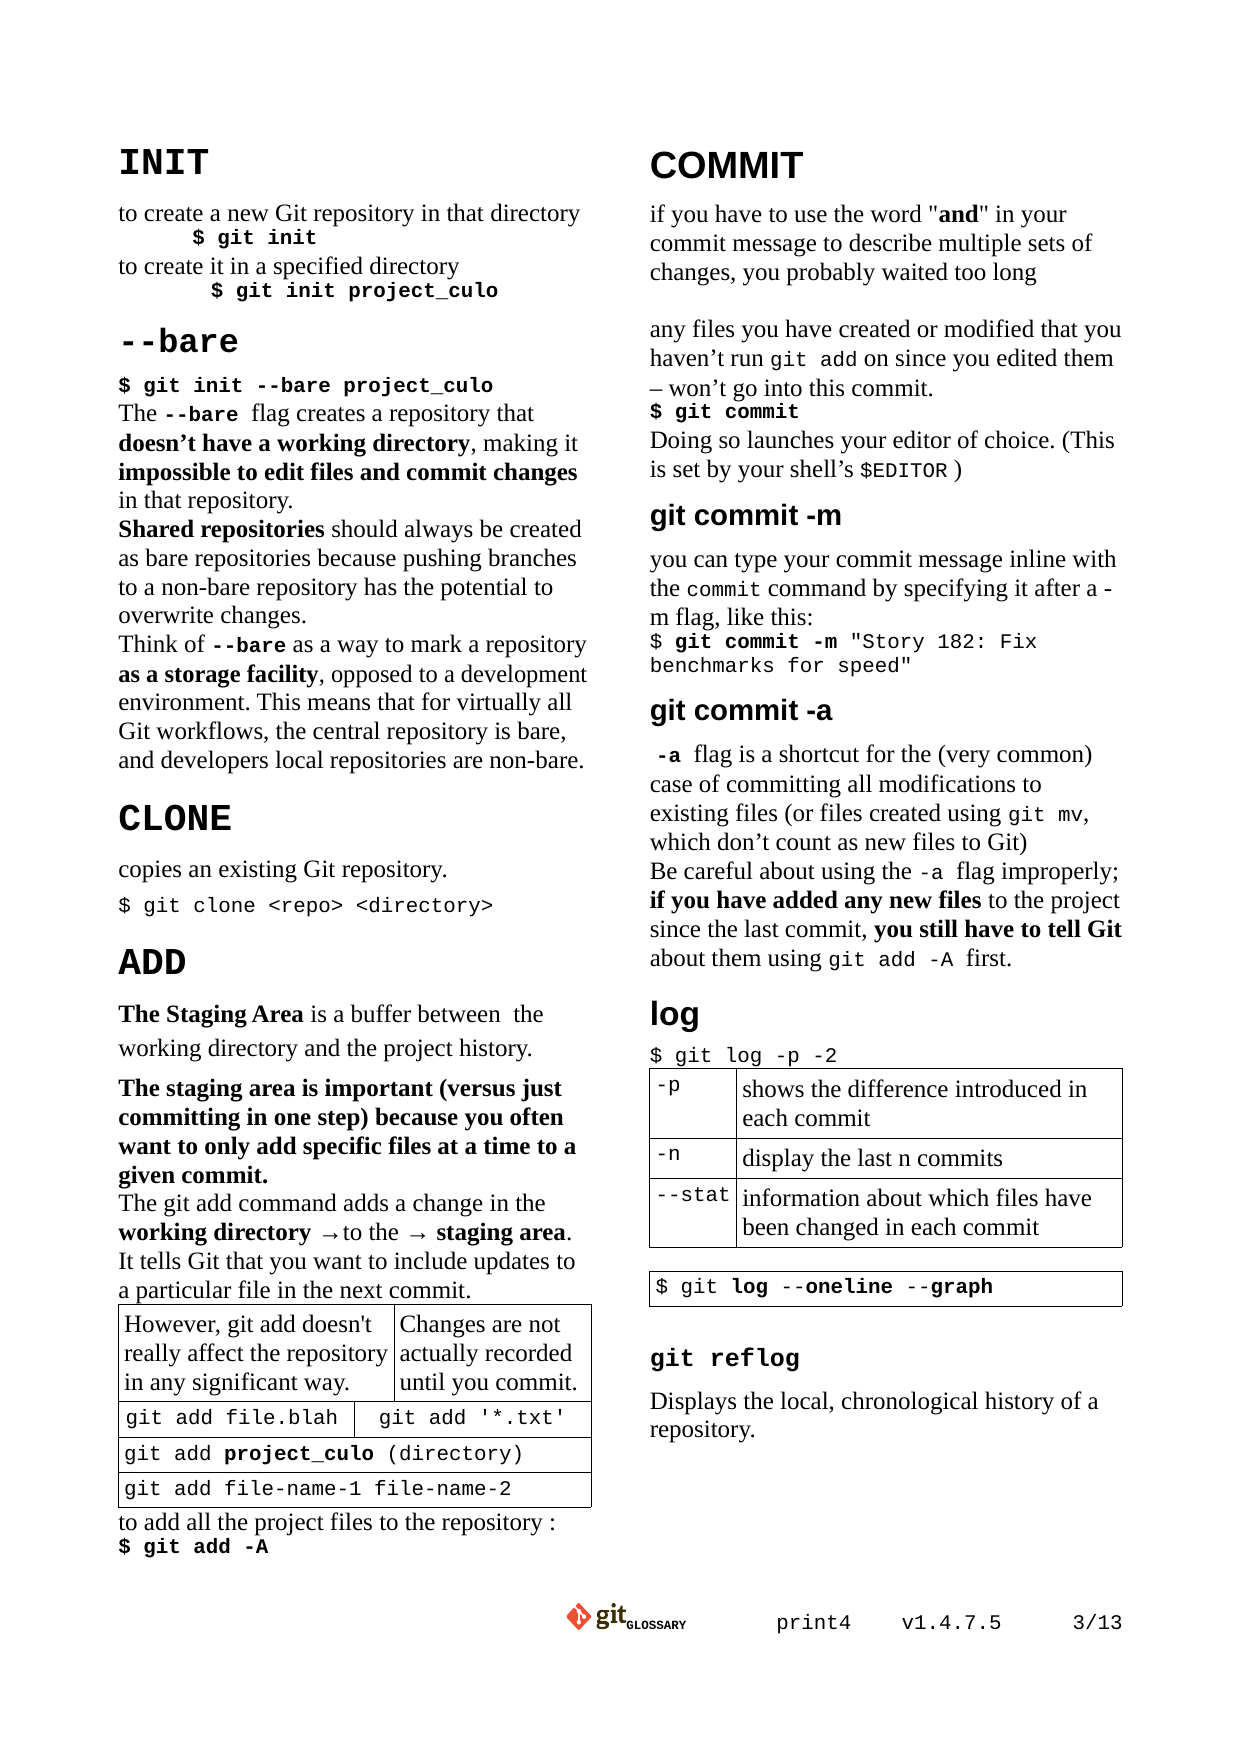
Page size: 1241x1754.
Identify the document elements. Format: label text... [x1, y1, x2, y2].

table_header git add '*.txt' [355, 1402, 591, 1437]
text to add all the project files to the repository : [118, 1508, 591, 1536]
subtitle INIT [118, 143, 591, 186]
text The staging area is important (versus just committing in one step) because you often want to only add specific files at a time to a given commit. [118, 1073, 591, 1188]
table_header shows the difference introduced in each commit [737, 1069, 1122, 1137]
text $ git init --bare project_culo [118, 375, 591, 398]
text $ git commit -m "Story 182: Fix benchmarks for speed" [649, 631, 1122, 678]
table_header Changes are not actually recorded until you commit. [395, 1305, 591, 1401]
subtitle ADD [118, 943, 591, 986]
text Shared repositories should always be created as bare repositories because pushing branches to a non-bare repository has the potential to overwrite changes. [118, 514, 591, 629]
table_cell -n [650, 1139, 736, 1178]
subtitle --bare [118, 324, 591, 362]
text $ git commit [649, 401, 1122, 425]
text It tells Git that you want to include updates to a particular file in the next commit. [118, 1246, 591, 1303]
text The Staging Area is a buffer between the working directory and the project history. [118, 999, 591, 1062]
text copies an existing Git repository. [118, 854, 591, 883]
text if you have to use the word "and" in your commit message to describe multiple sets of changes, you probably waited too long [649, 199, 1122, 286]
table_header -p [650, 1069, 736, 1137]
text Be careful about using the -a flag improperly; if you have added any new files to the project since the last commit, you still have to tell Git about them using git add -A first. [649, 856, 1122, 973]
table_header However, git add doesn't really affect the repository in any significant way. [119, 1305, 394, 1401]
text to create a new Git repository in that directory [118, 198, 591, 227]
text $ git init project_culo [118, 280, 591, 303]
text $ git add -A [118, 1536, 591, 1559]
subtitle log [649, 993, 1122, 1032]
table_cell git add project_culo (directory) [119, 1438, 591, 1472]
text The git add command adds a change in the working directory →to the → staging area. [118, 1188, 591, 1246]
table_cell display the last n commits [737, 1139, 1122, 1178]
subtitle CLONE [118, 799, 591, 842]
picture [566, 1603, 627, 1630]
text Displays the local, chronological history of a repository. [649, 1386, 1122, 1443]
text Think of --bare as a way to mark a repository as a storage facility, opposed to a development environment. This means that for virtually all Git workflows, the central repository is bare, and developers local repositories are non-bare. [118, 629, 591, 774]
table_header $ git log --oneline --graph [650, 1272, 1122, 1306]
text to create it in a specified directory [118, 251, 591, 280]
text git reflog [649, 1346, 1122, 1374]
text -a flag is a shortcut for the (very common) case of committing all modifications to existing files (or files created using git mv, which don’t count as new files to Git) [649, 739, 1122, 856]
subtitle git commit -a [649, 693, 1122, 727]
text any files you have created or modified that you haven’t run git add on since you edited them – won’t go into this commit. [649, 314, 1122, 401]
subtitle COMMIT [649, 143, 1122, 187]
table_cell --stat [650, 1179, 736, 1247]
text $ git log -p -2 [649, 1045, 1122, 1068]
text you can type your commit message inline with the commit command by specifying it after a -m flag, like this: [649, 544, 1122, 631]
text Doing so launches your editor of choice. (This is set by your shell’s $EDITOR ) [649, 425, 1122, 483]
text The --bare flag creates a repository that doesn’t have a working directory, making it impossible to edit files and commit changes in that repository. [118, 398, 591, 514]
text $ git init [118, 227, 591, 251]
table_cell information about which files have been changed in each commit [737, 1179, 1122, 1247]
text $ git clone <repo> <directory> [118, 894, 591, 918]
table_cell git add file-name-1 file-name-2 [119, 1473, 591, 1507]
subtitle git commit -m [649, 498, 1122, 532]
table_header git add file.blah [119, 1402, 354, 1437]
